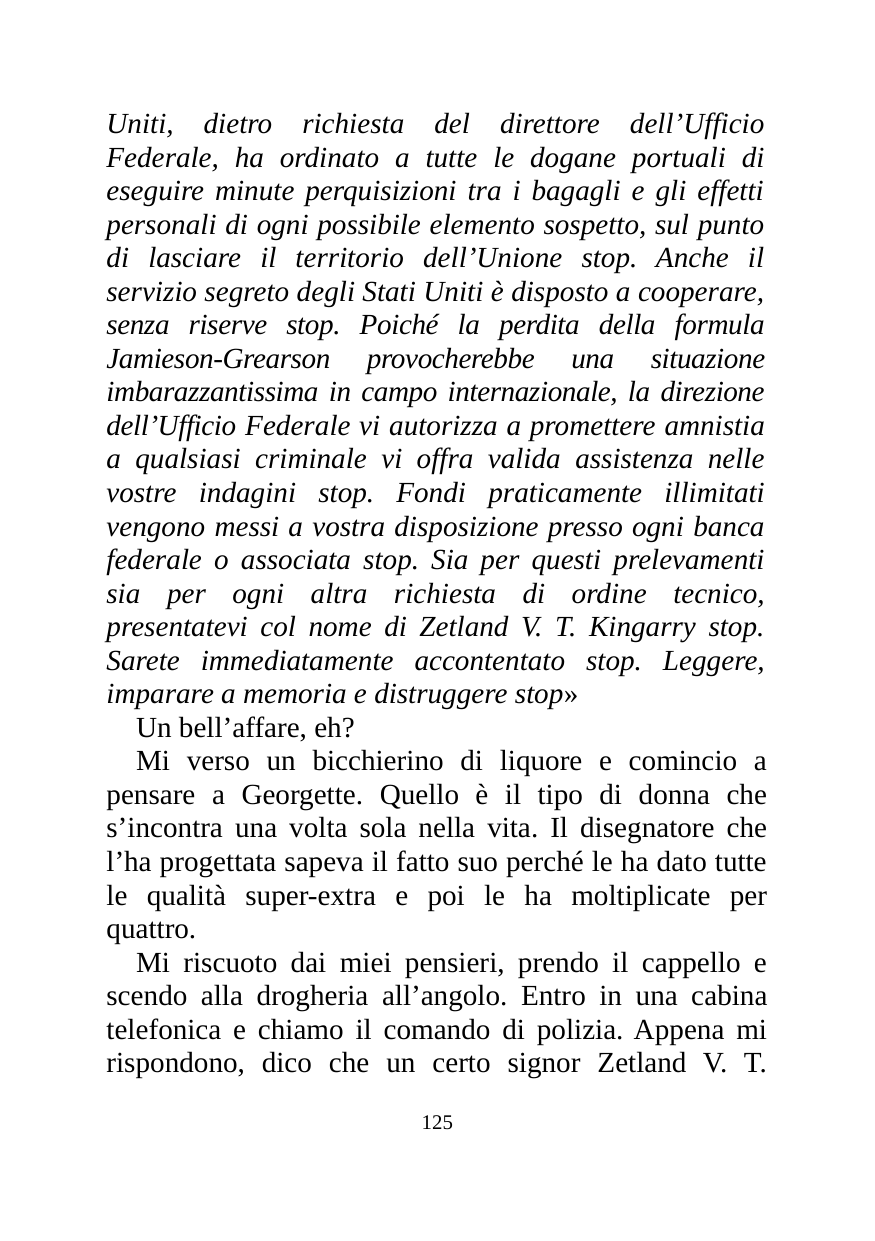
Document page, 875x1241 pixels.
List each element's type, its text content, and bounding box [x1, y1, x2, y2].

text Mi verso un bicchierino di liquore e comincio a pensare a Georgette. Quello è il tipo di donna che s’incontra una volta sola nella vita. Il disegnatore che l’ha progettata sapeva il fatto suo perché le ha dato tutte le qualità super-extra e poi le ha moltiplicate per quattro. [106, 743, 768, 945]
text Mi riscuoto dai miei pensieri, prendo il cappello e scendo alla drogheria all’angolo. Entro in una cabina telefonica e chiamo il comando di polizia. Appena mi rispondono, dico che un certo signor Zetland V. T. [106, 945, 768, 1079]
text Un bell’affare, eh? [106, 710, 768, 743]
text Uniti, dietro richiesta del direttore dell’Ufficio Federale, ha ordinato a tutte le dogane portuali di eseguire minute perquisizioni tra i bagagli e gli effetti personali di ogni possibile elemento sospetto, sul punto di lasciare il territorio dell’Unione stop. Anche il servizio segreto degli Stati Uniti è disposto a cooperare, senza riserve stop. Poiché la perdita della formula Jamieson-Grearson provocherebbe una situazione imbarazzantissima in campo internazionale, la direzione dell’Ufficio Federale vi autorizza a promettere amnistia a qualsiasi criminale vi offra valida assistenza nelle vostre indagini stop. Fondi praticamente illimitati vengono messi a vostra disposizione presso ogni banca federale o associata stop. Sia per questi prelevamenti sia per ogni altra richiesta di ordine tecnico, presentatevi col nome di Zetland V. T. Kingarry stop. Sarete immediatamente accontentato stop. Leggere, imparare a memoria e distruggere stop» [106, 106, 768, 710]
